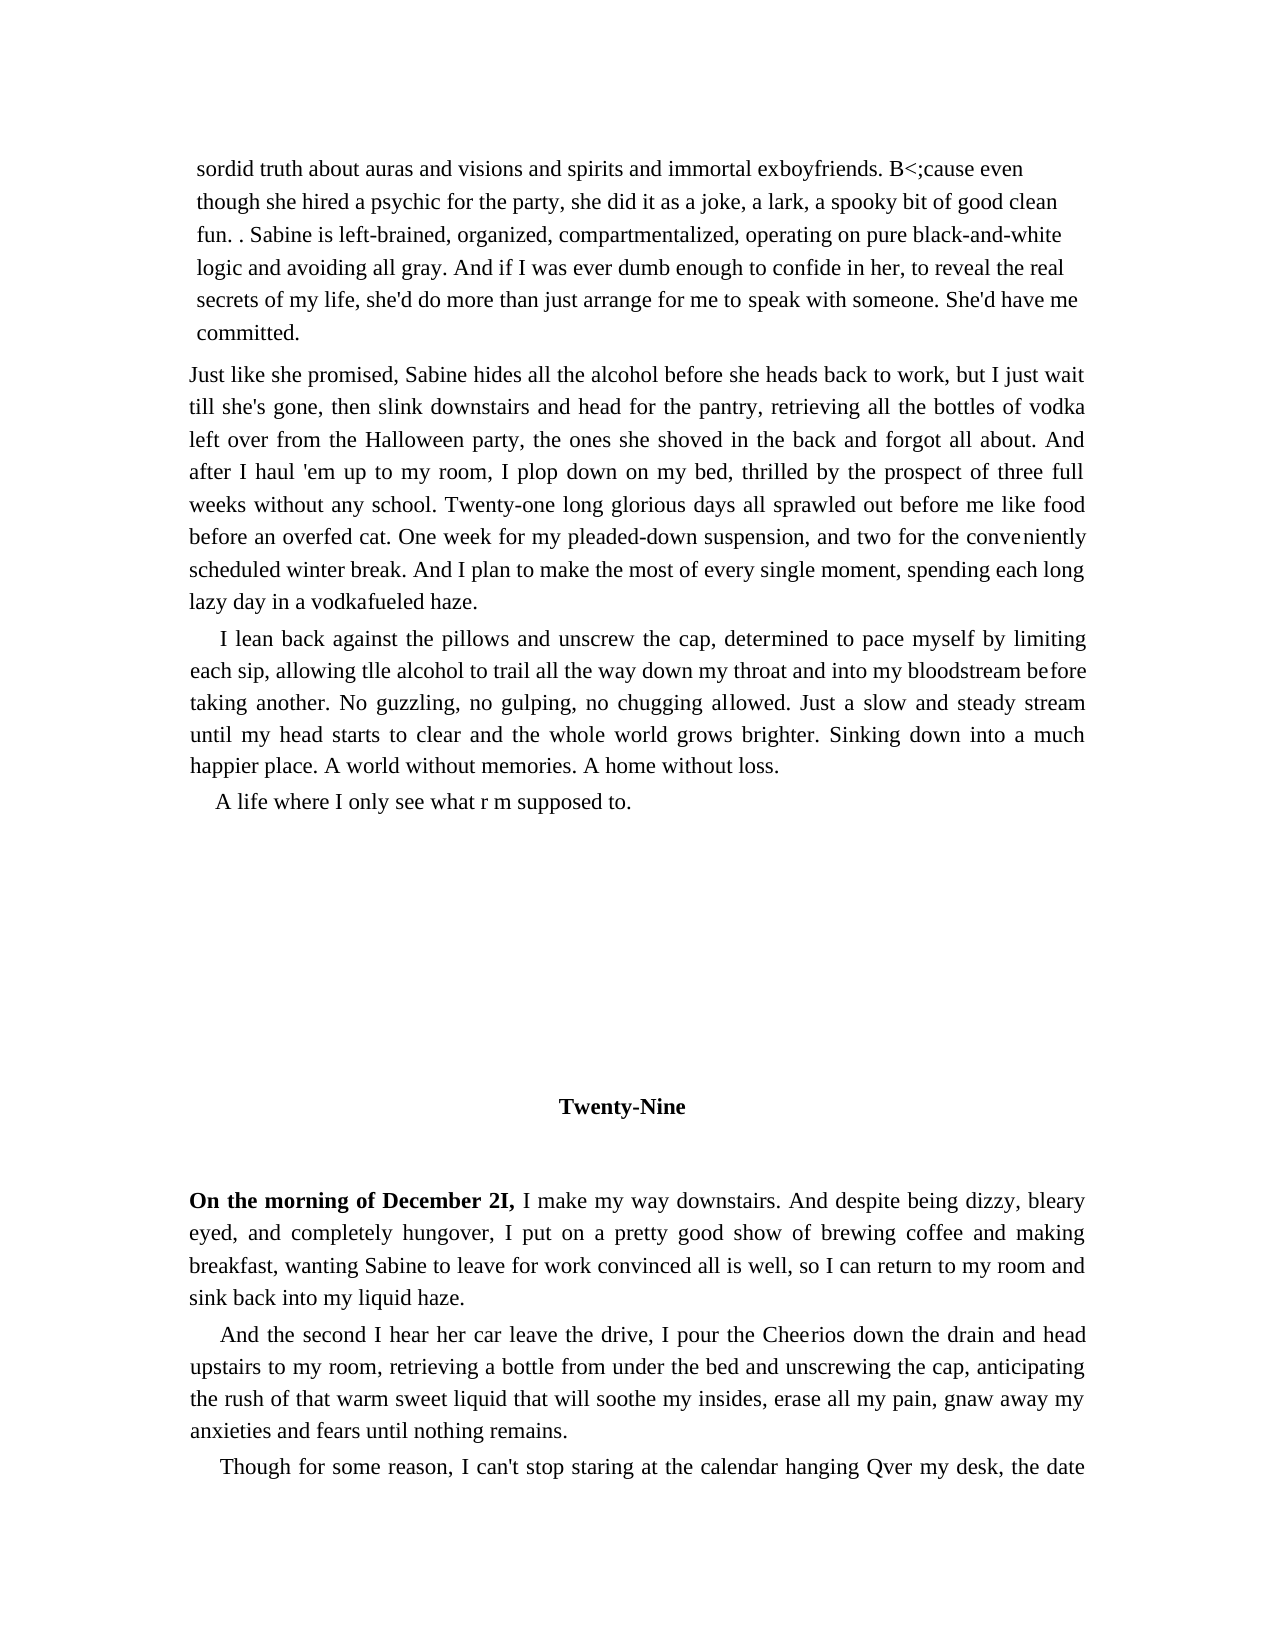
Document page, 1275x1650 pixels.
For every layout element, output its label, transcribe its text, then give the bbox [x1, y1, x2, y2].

text Just like she promised, Sabine hides all the alcohol before she heads back to work, but I just wait till she's gone, then slink downstairs and head for the pantry, retrieving all the bottles of vodka left over from the Halloween party, the ones she shoved in the back and forgot all about. And after I haul 'em up to my room, I plop down on my bed, thrilled by the prospect of three full weeks without any school. Twenty-one long glorious days all sprawled out before me like food before an overfed cat. One week for my pleaded-down suspension, and two for the conve­niently scheduled winter break. And I plan to make the most of every single moment, spending each long lazy day in a vodka­fueled haze. [189, 356, 1087, 616]
text A life where I only see what r m supposed to. [215, 780, 1087, 816]
text I lean back against the pillows and unscrew the cap, deter­mined to pace myself by limiting each sip, allowing tlle alcohol to trail all the way down my throat and into my bloodstream be­fore taking another. No guzzling, no gulping, no chugging al­lowed. Just a slow and steady stream until my head starts to clear and the whole world grows brighter. Sinking down into a much happier place. A world without memories. A home with­out loss. [190, 621, 1087, 780]
text On the morning of December 2I, I make my way downstairs. And despite being dizzy, bleary eyed, and completely hungover, I put on a pretty good show of brewing coffee and making breakfast, wanting Sabine to leave for work convinced all is well, so I can return to my room and sink back into my liquid haze. [189, 1182, 1087, 1312]
text And the second I hear her car leave the drive, I pour the Chee­rios down the drain and head upstairs to my room, retrieving a bottle from under the bed and unscrewing the cap, anticipating the rush of that warm sweet liquid that will soothe my insides, erase all my pain, gnaw away my anxieties and fears until noth­ing remains. [190, 1317, 1087, 1445]
text sor­did truth about auras and visions and spirits and immortal ex­boyfriends. B<;cause even though she hired a psychic for the party, she did it as a joke, a lark, a spooky bit of good clean fun. . Sabine is left-brained, organized, compartmentalized, operating on pure black-and-white logic and avoiding all gray. And if I was ever dumb enough to confide in her, to reveal the real secrets of my life, she'd do more than just arrange for me to speak with someone. She'd have me committed. [196, 150, 1087, 347]
text Though for some reason, I can't stop staring at the calendar hanging Qver my desk, the date [190, 1449, 1087, 1481]
text Twenty-Nine [558, 1084, 1087, 1122]
